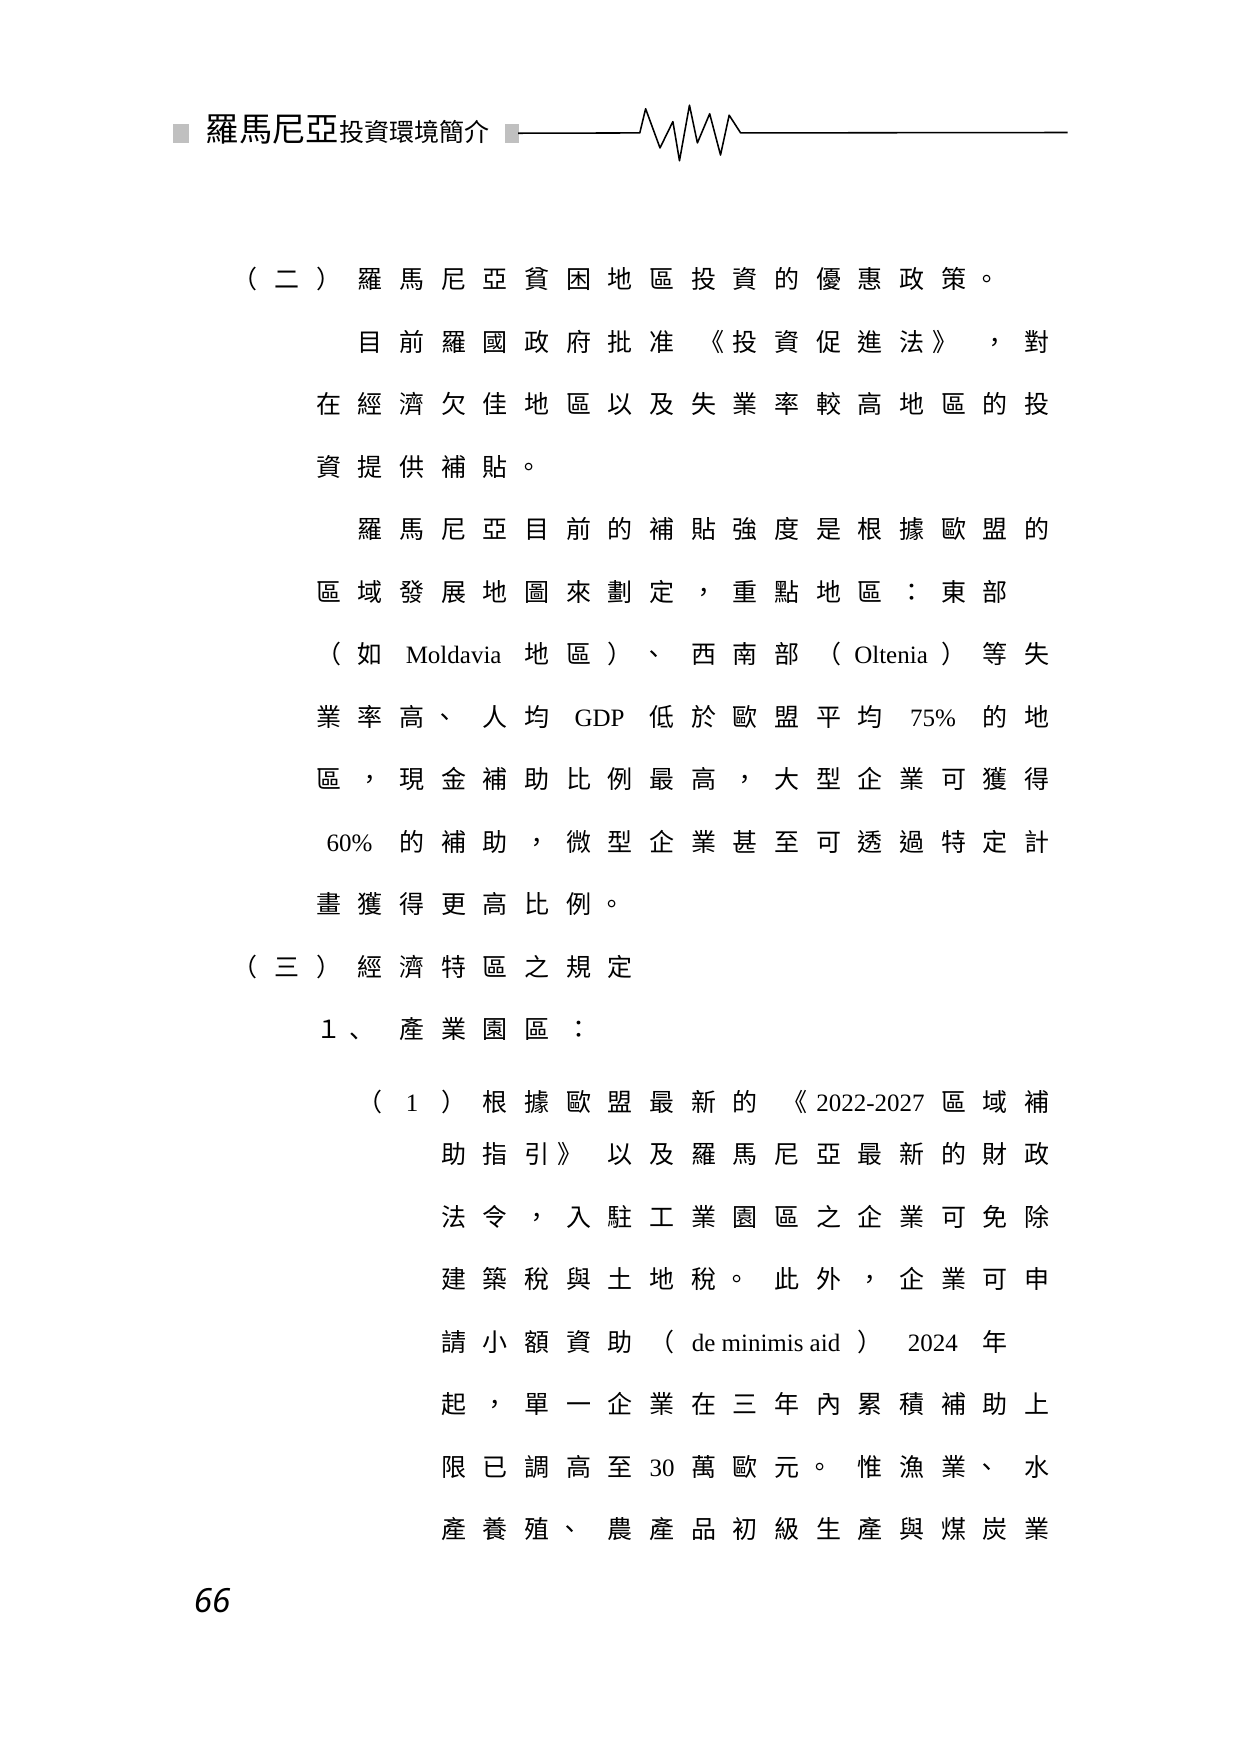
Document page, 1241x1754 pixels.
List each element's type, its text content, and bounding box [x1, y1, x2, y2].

text （三）經濟特區之規定 [207, 924, 1058, 986]
text 目前羅國政府批准《投資促進法》，對在經濟欠佳地區以及失業率較高地區的投資提供補貼。 [281, 299, 1058, 486]
text 羅馬尼亞目前的補貼強度是根據歐盟的區域發展地圖來劃定，重點地區：東部（如Moldavia地區）、西南部（Oltenia）等失業率高、人均GDP低於歐盟平均75%的地區，現金補助比例最高，大型企業可獲得60%的補助，微型企業甚至可透過特定計畫獲得更高比例。 [281, 486, 1058, 924]
text １、產業園區： [281, 986, 1058, 1049]
text （1）根據歐盟最新的《2022-2027區域補助指引》以及羅馬尼亞最新的財政法令，入駐工業園區之企業可免除建築稅與土地稅。此外，企業可申請小額資助（de minimis aid）2024年起，單一企業在三年內累積補助上限已調高至30萬歐元。惟漁業、水產養殖、農產品初級生產與煤炭業 [330, 1049, 1058, 1549]
text （二）羅馬尼亞貧困地區投資的優惠政策。 [207, 236, 1058, 299]
